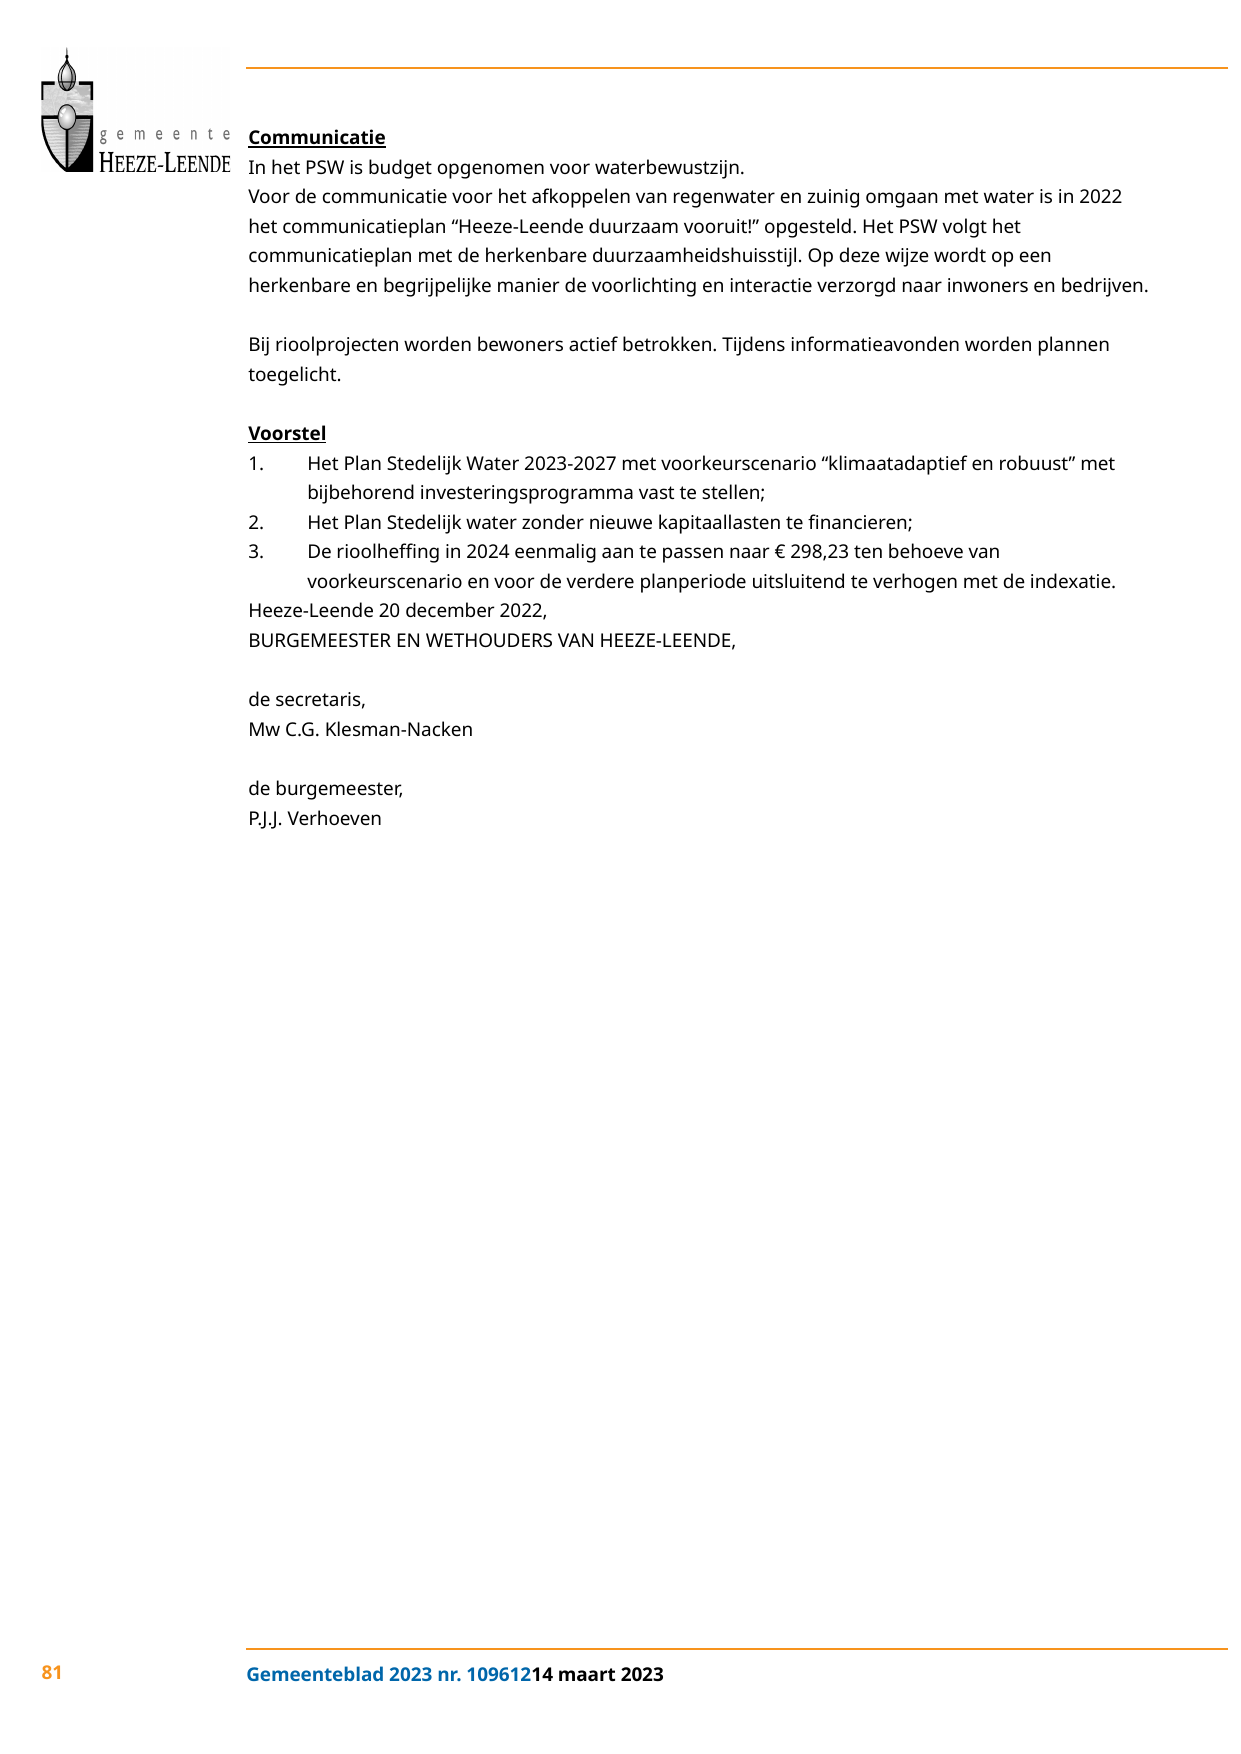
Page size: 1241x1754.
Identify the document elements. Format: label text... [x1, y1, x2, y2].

list Het Plan Stedelijk Water 2023-2027 met voorkeurscenario “klimaatadaptief en robuust” met bijbehorend investeringsprogramma vast te stellen; [248, 450, 1152, 505]
list De rioolheffing in 2024 eenmalig aan te passen naar € 298,23 ten behoeve van voorkeurscenario en voor de verdere planperiode uitsluitend te verhogen met de indexatie. [248, 538, 1152, 594]
text P.J.J. Verhoeven [248, 805, 1152, 831]
text Bij rioolprojecten worden bewoners actief betrokken. Tijdens informatieavonden worden plannen toegelicht. [248, 331, 1152, 387]
text Voor de communicatie voor het afkoppelen van regenwater en zuinig omgaan met water is in 2022 het communicatieplan “Heeze-Leende duurzaam vooruit!” opgesteld. Het PSW volgt het communicatieplan met de herkenbare duurzaamheidshuisstijl. Op deze wijze wordt op een herkenbare en begrijpelijke manier de voorlichting en interactie verzorgd naar inwoners en bedrijven. [248, 183, 1152, 298]
list Het Plan Stedelijk water zonder nieuwe kapitaallasten te financieren; [248, 509, 1152, 535]
picture [41, 47, 231, 172]
text BURGEMEESTER EN WETHOUDERS VAN HEEZE-LEENDE, [248, 627, 1152, 653]
text Voorstel [248, 420, 1152, 446]
text de burgemeester, [248, 775, 1152, 801]
text Mw C.G. Klesman-Nacken [248, 716, 1152, 742]
text de secretaris, [248, 686, 1152, 712]
text Communicatie [248, 124, 1152, 150]
text In het PSW is budget opgenomen voor waterbewustzijn. [248, 154, 1152, 180]
text Heeze-Leende 20 december 2022, [248, 598, 1152, 623]
